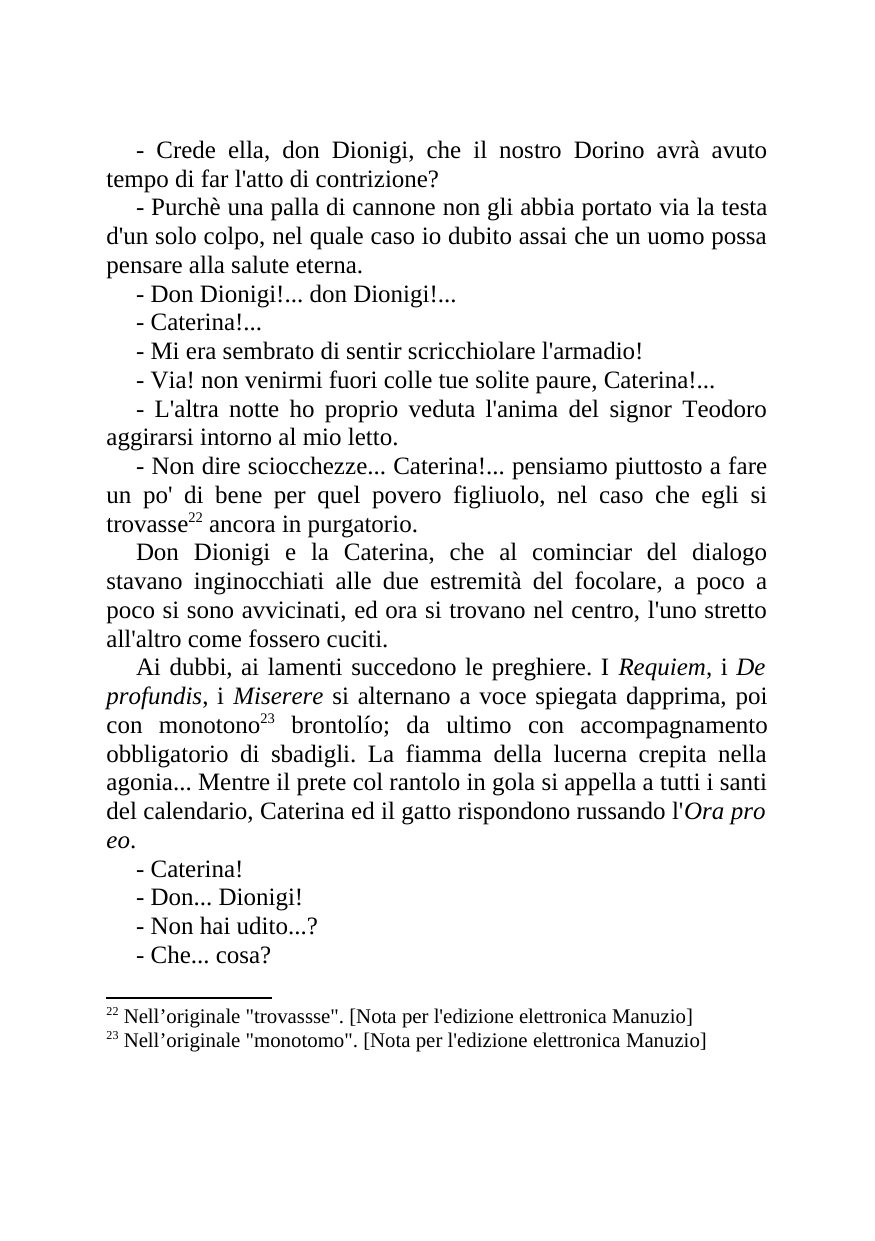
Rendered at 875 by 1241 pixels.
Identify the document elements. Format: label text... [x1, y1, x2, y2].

text - Caterina!... [106, 307, 768, 336]
text - Purchè una palla di cannone non gli abbia portato via la testa d'un solo colpo, nel quale caso io dubito assai che un uomo possa pensare alla salute eterna. [106, 192, 768, 279]
text Ai dubbi, ai lamenti succedono le preghiere. I Requiem, i De profundis, i Miserere si alternano a voce spiegata dapprima, poi con monotono brontolío; da ultimo con accompagnamento obbligatorio di sbadigli. La fiamma della lucerna crepita nella agonia... Mentre il prete col rantolo in gola si appella a tutti i santi del calendario, Caterina ed il gatto rispondono russando l'Ora pro eo. [106, 652, 768, 854]
text - Non dire sciocchezze... Caterina!... pensiamo piuttosto a fare un po' di bene per quel povero figliuolo, nel caso che egli si trovasse ancora in purgatorio. [106, 451, 768, 537]
text - Don Dionigi!... don Dionigi!... [106, 279, 768, 307]
text - Don... Dionigi! [106, 882, 768, 911]
text Nell’originale "monotomo". [Nota per l'edizione elettronica Manuzio] [106, 1028, 768, 1052]
text Nell’originale "trovassse". [Nota per l'edizione elettronica Manuzio] [106, 1004, 768, 1028]
text - L'altra notte ho proprio veduta l'anima del signor Teodoro aggirarsi intorno al mio letto. [106, 394, 768, 451]
text Don Dionigi e la Caterina, che al cominciar del dialogo stavano inginocchiati alle due estremità del focolare, a poco a poco si sono avvicinati, ed ora si trovano nel centro, l'uno stretto all'altro come fossero cuciti. [106, 537, 768, 652]
text - Via! non venirmi fuori colle tue solite paure, Caterina!... [106, 365, 768, 394]
text - Caterina! [106, 854, 768, 882]
text - Mi era sembrato di sentir scricchiolare l'armadio! [106, 336, 768, 365]
text - Crede ella, don Dionigi, che il nostro Dorino avrà avuto tempo di far l'atto di contrizione? [106, 135, 768, 192]
text - Non hai udito...? [106, 911, 768, 940]
text - Che... cosa? [106, 940, 768, 969]
